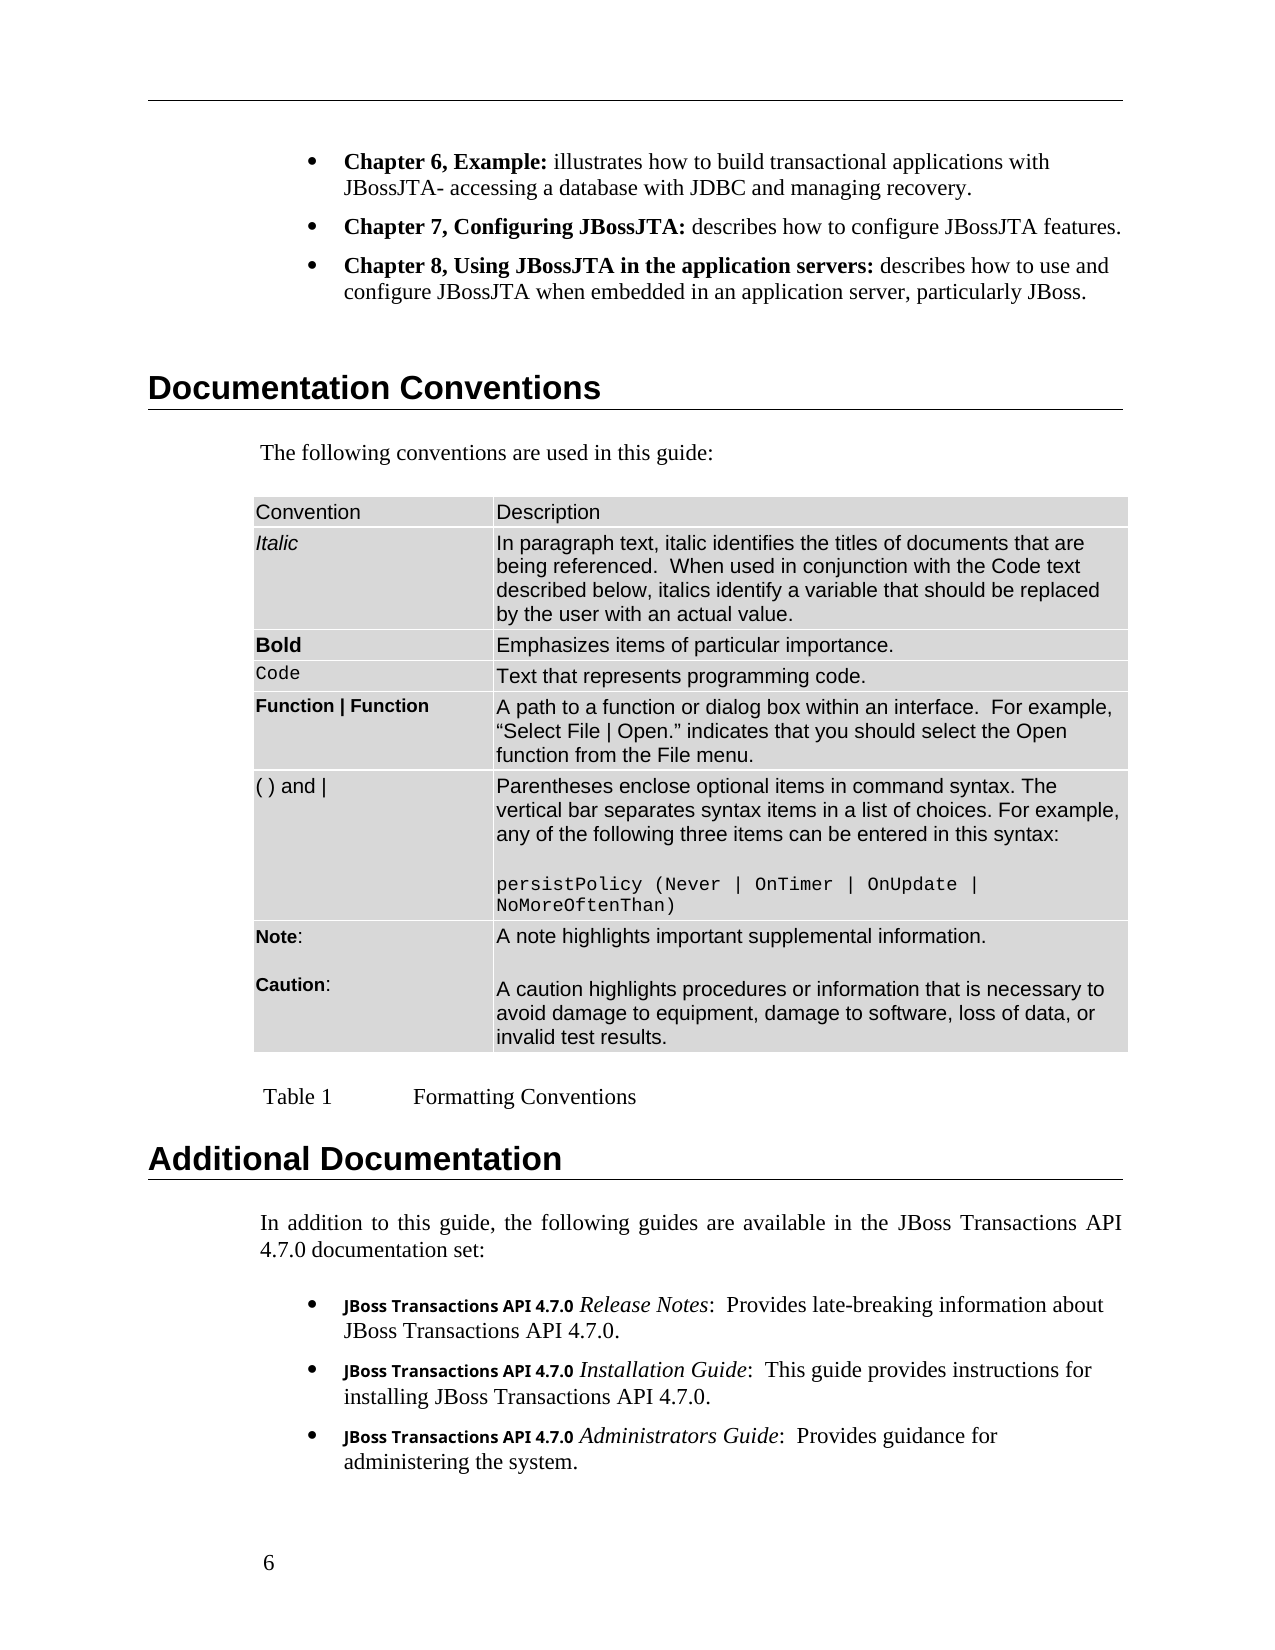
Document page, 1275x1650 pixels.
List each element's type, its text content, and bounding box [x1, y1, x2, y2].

table_cell A path to a function or dialog box within an interface. For example, “Select File | Open.” indicates that you should select the Open function from the File menu. [494, 692, 1128, 769]
table_cell A note highlights important supplemental information. A caution highlights procedures or information that is necessary to avoid damage to equipment, damage to software, loss of data, or invalid test results. [494, 921, 1128, 1052]
table_cell Code [254, 661, 493, 691]
table_cell Italic [254, 528, 493, 629]
table_cell Text that represents programming code. [494, 661, 1128, 691]
list Chapter 6, Example: illustrates how to build transactional applications with JBossJTA- accessing a database with JDBC and managing recovery. [308, 148, 1123, 200]
table_header Description [494, 497, 1128, 526]
table_cell Parentheses enclose optional items in command syntax. The vertical bar separates syntax items in a list of choices. For example, any of the following three items can be entered in this syntax: persistPolicy (Never | OnTimer | OnUpdate | NoMoreOftenThan) [494, 771, 1128, 920]
subtitle Documentation Conventions [148, 368, 1123, 409]
text The following conventions are used in this guide: [260, 439, 1123, 465]
table_cell Emphasizes items of particular importance. [494, 630, 1128, 660]
list Chapter 7, Configuring JBossJTA: describes how to configure JBossJTA features. [308, 213, 1123, 239]
list JBoss Transactions API 4.7.0 Release Notes: Provides late-breaking information about JBoss Transactions API 4.7.0. [308, 1291, 1123, 1344]
table_header Convention [254, 497, 493, 526]
table_cell Function | Function [254, 692, 493, 769]
table_cell ( ) and | [254, 771, 493, 920]
table_cell In paragraph text, italic identifies the titles of documents that are being referenced. When used in conjunction with the Code text described below, italics identify a variable that should be replaced by the user with an actual value. [494, 528, 1128, 629]
text In addition to this guide, the following guides are available in the JBoss Transactions API 4.7.0 documentation set: [260, 1209, 1123, 1262]
table_cell Note: Caution: [254, 921, 493, 1052]
list JBoss Transactions API 4.7.0 Administrators Guide: Provides guidance for administering the system. [308, 1422, 1123, 1474]
list JBoss Transactions API 4.7.0 Installation Guide: This guide provides instructions for installing JBoss Transactions API 4.7.0. [308, 1356, 1123, 1409]
table_cell Bold [254, 630, 493, 660]
text Table 1 Formatting Conventions [263, 1083, 1123, 1109]
list Chapter 8, Using JBossJTA in the application servers: describes how to use and configure JBossJTA when embedded in an application server, particularly JBoss. [308, 252, 1123, 304]
subtitle Additional Documentation [148, 1139, 1123, 1179]
